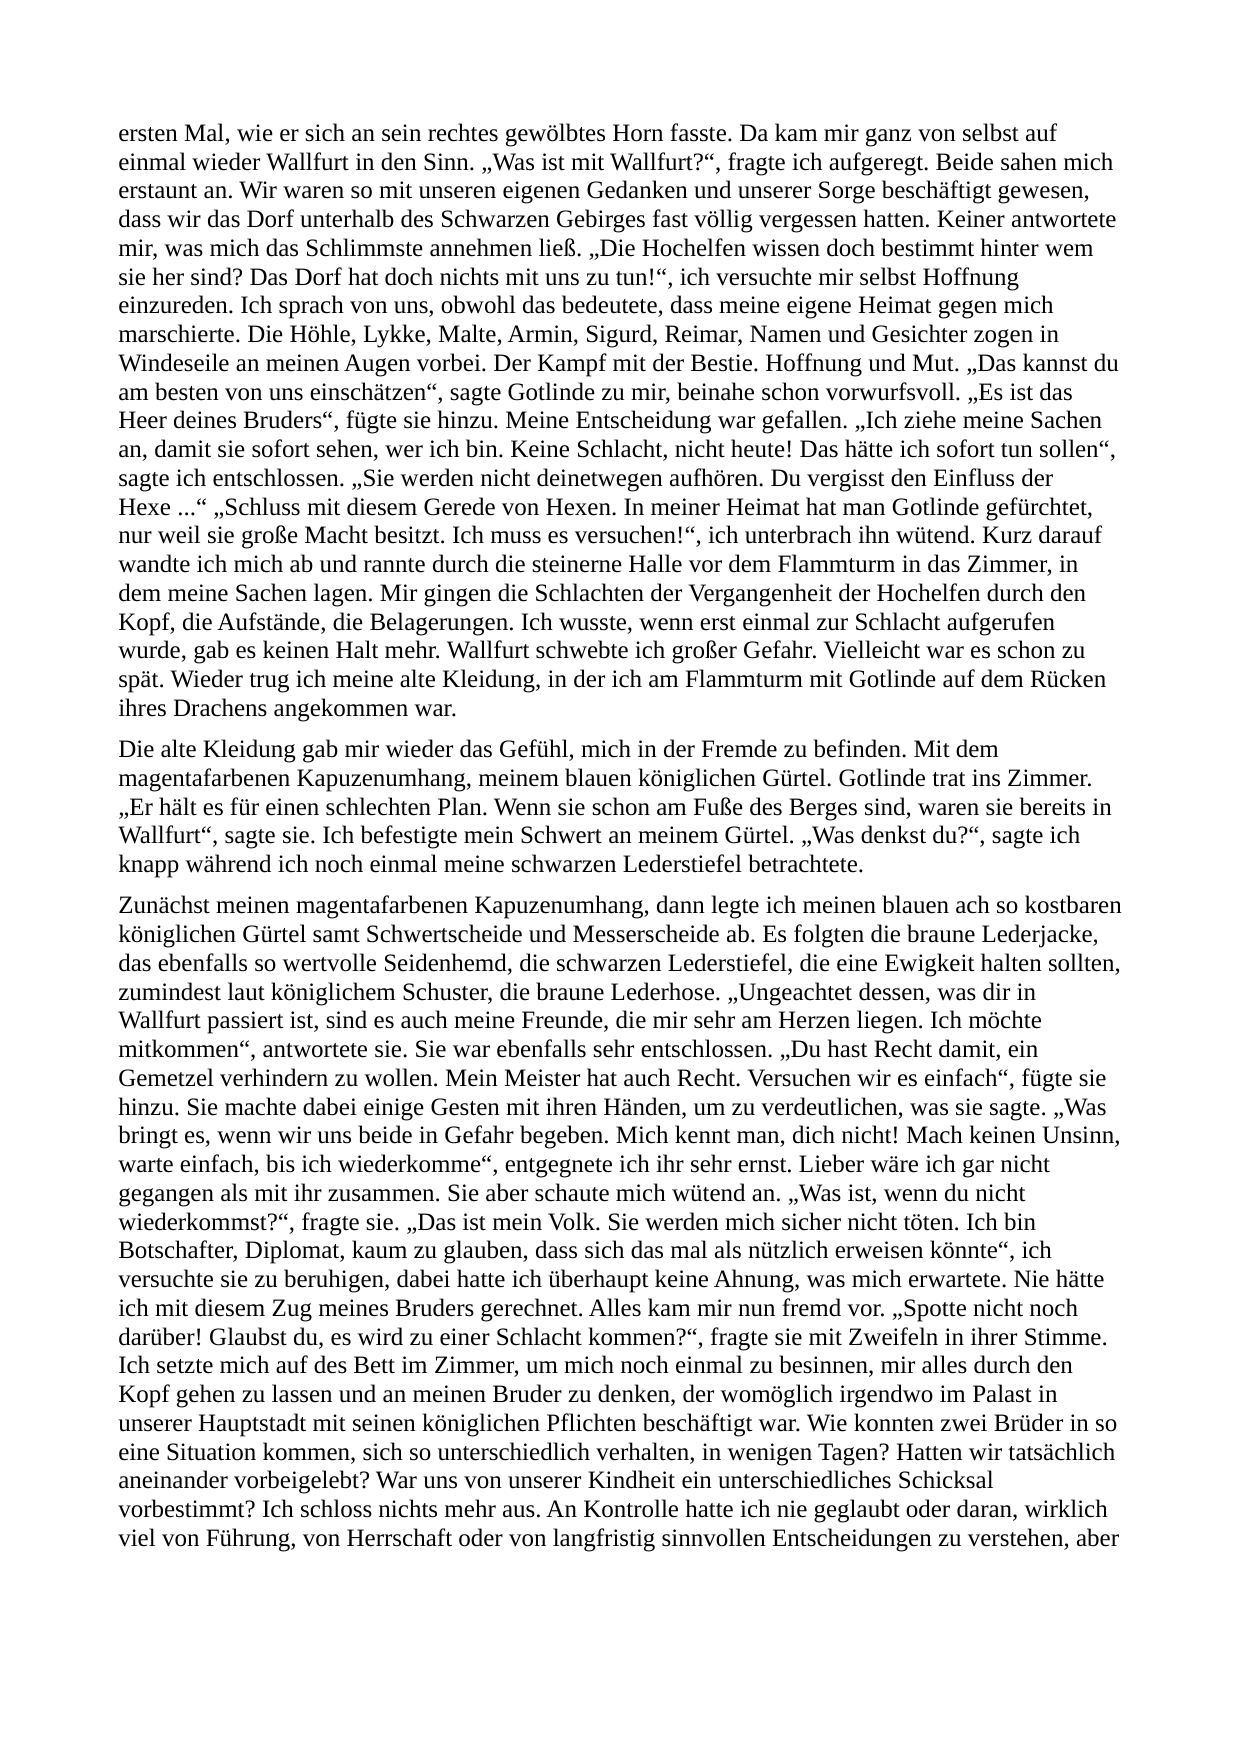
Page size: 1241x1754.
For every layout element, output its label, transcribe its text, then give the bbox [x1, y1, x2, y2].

text Zunächst meinen magentafarbenen Kapuzenumhang, dann legte ich meinen blauen ach so kostbaren königlichen Gürtel samt Schwertscheide und Messerscheide ab. Es folgten die braune Lederjacke, das ebenfalls so wertvolle Seidenhemd, die schwarzen Lederstiefel, die eine Ewigkeit halten sollten, zumindest laut königlichem Schuster, die braune Lederhose. „Ungeachtet dessen, was dir in Wallfurt passiert ist, sind es auch meine Freunde, die mir sehr am Herzen liegen. Ich möchte mitkommen“, antwortete sie. Sie war ebenfalls sehr entschlossen. „Du hast Recht damit, ein Gemetzel verhindern zu wollen. Mein Meister hat auch Recht. Versuchen wir es einfach“, fügte sie hinzu. Sie machte dabei einige Gesten mit ihren Händen, um zu verdeutlichen, was sie sagte. „Was bringt es, wenn wir uns beide in Gefahr begeben. Mich kennt man, dich nicht! Mach keinen Unsinn, warte einfach, bis ich wiederkomme“, entgegnete ich ihr sehr ernst. Lieber wäre ich gar nicht gegangen als mit ihr zusammen. Sie aber schaute mich wütend an. „Was ist, wenn du nicht wiederkommst?“, fragte sie. „Das ist mein Volk. Sie werden mich sicher nicht töten. Ich bin Botschafter, Diplomat, kaum zu glauben, dass sich das mal als nützlich erweisen könnte“, ich versuchte sie zu beruhigen, dabei hatte ich überhaupt keine Ahnung, was mich erwartete. Nie hätte ich mit diesem Zug meines Bruders gerechnet. Alles kam mir nun fremd vor. „Spotte nicht noch darüber! Glaubst du, es wird zu einer Schlacht kommen?“, fragte sie mit Zweifeln in ihrer Stimme. Ich setzte mich auf des Bett im Zimmer, um mich noch einmal zu besinnen, mir alles durch den Kopf gehen zu lassen und an meinen Bruder zu denken, der womöglich irgendwo im Palast in unserer Hauptstadt mit seinen königlichen Pflichten beschäftigt war. Wie konnten zwei Brüder in so eine Situation kommen, sich so unterschiedlich verhalten, in wenigen Tagen? Hatten wir tatsächlich aneinander vorbeigelebt? War uns von unserer Kindheit ein unterschiedliches Schicksal vorbestimmt? Ich schloss nichts mehr aus. An Kontrolle hatte ich nie geglaubt oder daran, wirklich viel von Führung, von Herrschaft oder von langfristig sinnvollen Entscheidungen zu verstehen, aber [118, 891, 1122, 1552]
text ersten Mal, wie er sich an sein rechtes gewölbtes Horn fasste. Da kam mir ganz von selbst auf einmal wieder Wallfurt in den Sinn. „Was ist mit Wallfurt?“, fragte ich aufgeregt. Beide sahen mich erstaunt an. Wir waren so mit unseren eigenen Gedanken und unserer Sorge beschäftigt gewesen, dass wir das Dorf unterhalb des Schwarzen Gebirges fast völlig vergessen hatten. Keiner antwortete mir, was mich das Schlimmste annehmen ließ. „Die Hochelfen wissen doch bestimmt hinter wem sie her sind? Das Dorf hat doch nichts mit uns zu tun!“, ich versuchte mir selbst Hoffnung einzureden. Ich sprach von uns, obwohl das bedeutete, dass meine eigene Heimat gegen mich marschierte. Die Höhle, Lykke, Malte, Armin, Sigurd, Reimar, Namen und Gesichter zogen in Windeseile an meinen Augen vorbei. Der Kampf mit der Bestie. Hoffnung und Mut. „Das kannst du am besten von uns einschätzen“, sagte Gotlinde zu mir, beinahe schon vorwurfsvoll. „Es ist das Heer deines Bruders“, fügte sie hinzu. Meine Entscheidung war gefallen. „Ich ziehe meine Sachen an, damit sie sofort sehen, wer ich bin. Keine Schlacht, nicht heute! Das hätte ich sofort tun sollen“, sagte ich entschlossen. „Sie werden nicht deinetwegen aufhören. Du vergisst den Einfluss der Hexe ...“ „Schluss mit diesem Gerede von Hexen. In meiner Heimat hat man Gotlinde gefürchtet, nur weil sie große Macht besitzt. Ich muss es versuchen!“, ich unterbrach ihn wütend. Kurz darauf wandte ich mich ab und rannte durch die steinerne Halle vor dem Flammturm in das Zimmer, in dem meine Sachen lagen. Mir gingen die Schlachten der Vergangenheit der Hochelfen durch den Kopf, die Aufstände, die Belagerungen. Ich wusste, wenn erst einmal zur Schlacht aufgerufen wurde, gab es keinen Halt mehr. Wallfurt schwebte ich großer Gefahr. Vielleicht war es schon zu spät. Wieder trug ich meine alte Kleidung, in der ich am Flammturm mit Gotlinde auf dem Rücken ihres Drachens angekommen war. [118, 118, 1122, 722]
text Die alte Kleidung gab mir wieder das Gefühl, mich in der Fremde zu befinden. Mit dem magentafarbenen Kapuzenumhang, meinem blauen königlichen Gürtel. Gotlinde trat ins Zimmer. „Er hält es für einen schlechten Plan. Wenn sie schon am Fuße des Berges sind, waren sie bereits in Wallfurt“, sagte sie. Ich befestigte mein Schwert an meinem Gürtel. „Was denkst du?“, sagte ich knapp während ich noch einmal meine schwarzen Lederstiefel betrachtete. [118, 734, 1122, 878]
